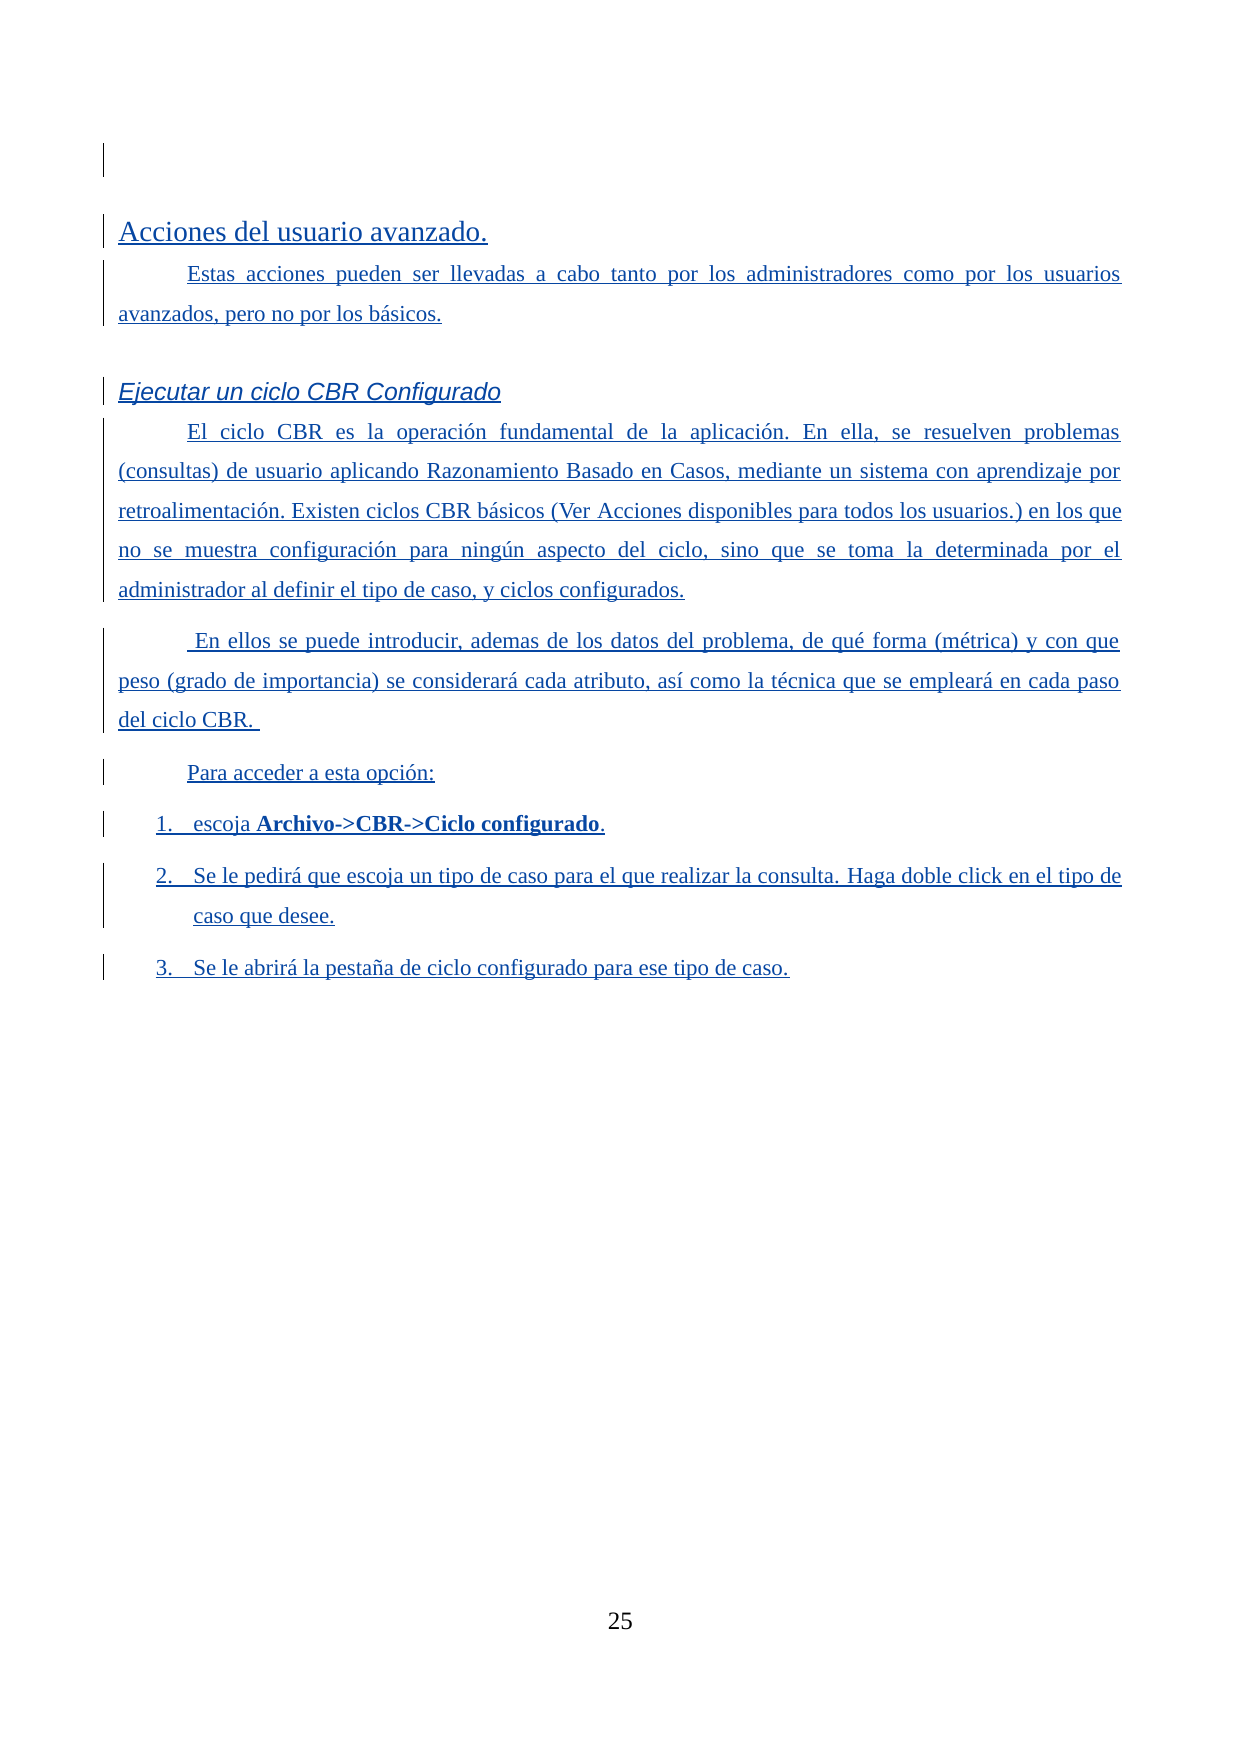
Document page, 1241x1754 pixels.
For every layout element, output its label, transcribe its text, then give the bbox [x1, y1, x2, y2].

subtitle Ejecutar un ciclo CBR Configurado [118, 377, 1122, 405]
list Se le abrirá la pestaña de ciclo configurado para ese tipo de caso. [156, 954, 1122, 980]
list Se le pedirá que escoja un tipo de caso para el que realizar la consulta. Haga doble click en el tipo de [156, 862, 1122, 885]
list caso que desee. [156, 887, 1122, 928]
list escoja Archivo->CBR->Ciclo configurado. [156, 811, 1122, 837]
text no se muestra configuración para ningún aspecto del ciclo, sino que se toma la determinada por el [118, 521, 1122, 559]
text En ellos se puede introducir, ademas de los datos del problema, de qué forma (métrica) y con que peso (grado de importancia) se considerará cada atributo, así como la técnica que se empleará en cada paso del ciclo CBR. [118, 628, 1122, 733]
text administrador al definir el tipo de caso, y ciclos configurados. [118, 560, 1122, 602]
subtitle Acciones del usuario avanzado. [118, 214, 1122, 248]
text El ciclo CBR es la operación fundamental de la aplicación. En ella, se resuelven problemas (consultas) de usuario aplicando Razonamiento Basado en Casos, mediante un sistema con aprendizaje por retroalimentación. Existen ciclos CBR básicos (Ver Acciones disponibles para todos los usuarios.) en los que [118, 418, 1122, 520]
text Para acceder a esta opción: [118, 758, 1122, 785]
text Estas acciones pueden ser llevadas a cabo tanto por los administradores como por los usuarios avanzados, pero no por los básicos. [118, 260, 1122, 326]
